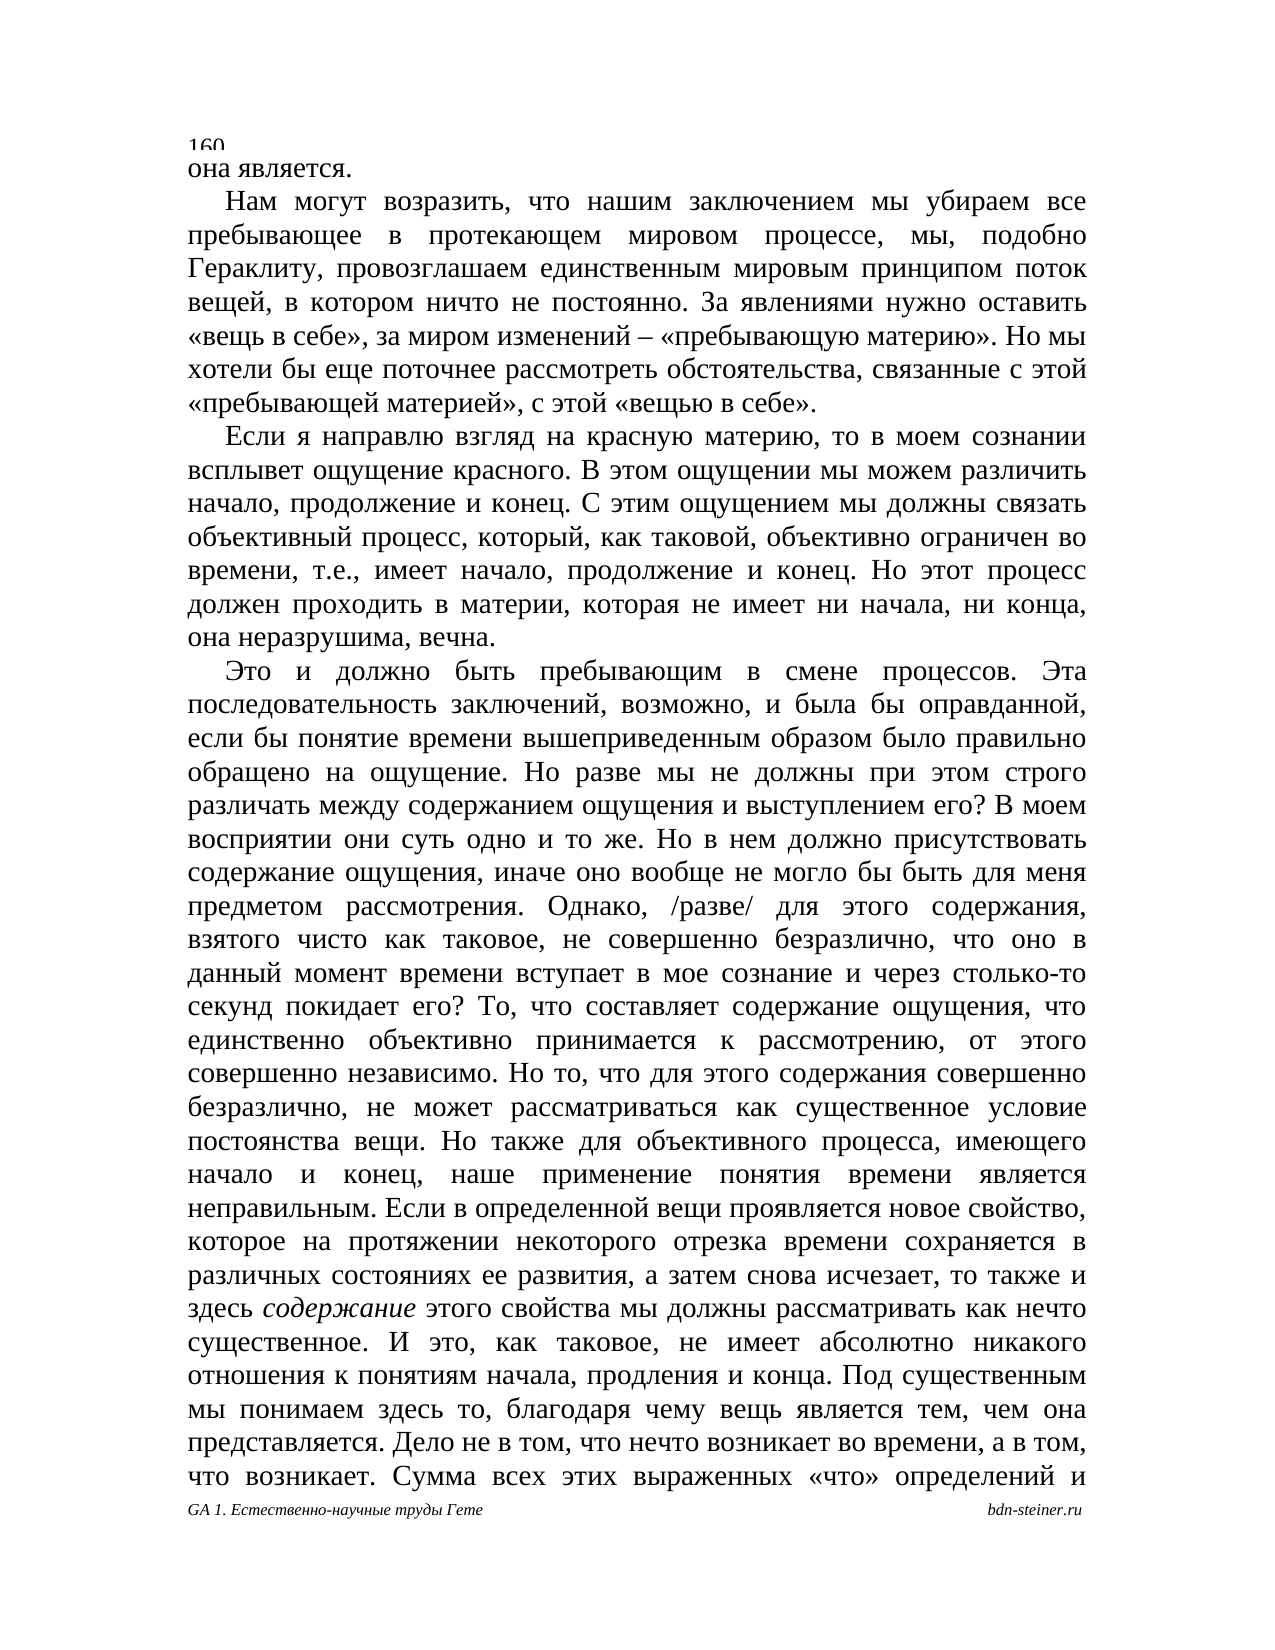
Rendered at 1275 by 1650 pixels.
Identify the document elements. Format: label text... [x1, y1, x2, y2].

text Нам могут возразить, что нашим заключением мы убираем все пребывающее в протекающем мировом процессе, мы, подобно Гераклиту, провозглашаем единственным мировым принципом поток вещей, в котором ничто не постоянно. За явлениями нужно оставить «вещь в себе», за миром изменений – «пребывающую материю». Но мы хотели бы еще поточнее рассмотреть обстоятельства, связанные с этой «пребывающей материей», с этой «вещью в себе». [187, 183, 1087, 418]
text Если я направлю взгляд на красную материю, то в моем сознании всплывет ощущение красного. В этом ощущении мы можем различить начало, продолжение и конец. С этим ощущением мы должны связать объективный процесс, который, как таковой, объективно ограничен во времени, т.е., имеет начало, продолжение и конец. Но этот процесс должен проходить в материи, которая не имеет ни начала, ни конца, она неразрушима, вечна. [187, 418, 1087, 653]
text Это и должно быть пребывающим в смене процессов. Эта последовательность заключений, возможно, и была бы оправданной, если бы понятие времени вышеприведенным образом было правильно обращено на ощущение. Но разве мы не должны при этом строго различать между содержанием ощущения и выступлением его? В моем восприятии они суть одно и то же. Но в нем должно присутствовать содержание ощущения, иначе оно вообще не могло бы быть для меня предметом рассмотрения. Однако, /разве/ для этого содержания, взятого чисто как таковое, не совершенно безразлично, что оно в данный момент времени вступает в мое сознание и через столько-то секунд покидает его? То, что составляет содержание ощущения, что единственно объективно принимается к рассмотрению, от этого совершенно независимо. Но то, что для этого содержания совершенно безразлично, не может рассматриваться как существенное условие постоянства вещи. Но также для объективного процесса, имеющего начало и конец, наше применение понятия времени является неправильным. Если в определенной вещи проявляется новое свойство, которое на протяжении некоторого отрезка времени сохраняется в различных состояниях ее развития, а затем снова исчезает, то также и здесь содержание этого свойства мы должны рассматривать как нечто существенное. И это, как таковое, не имеет абсолютно никакого отношения к понятиям начала, продления и конца. Под существенным мы понимаем здесь то, благодаря чему вещь является тем, чем она представляется. Дело не в том, что нечто возникает во времени, а в том, что возникает. Сумма всех этих выраженных «что» определений и [187, 653, 1087, 1492]
text она является. [187, 150, 1087, 183]
